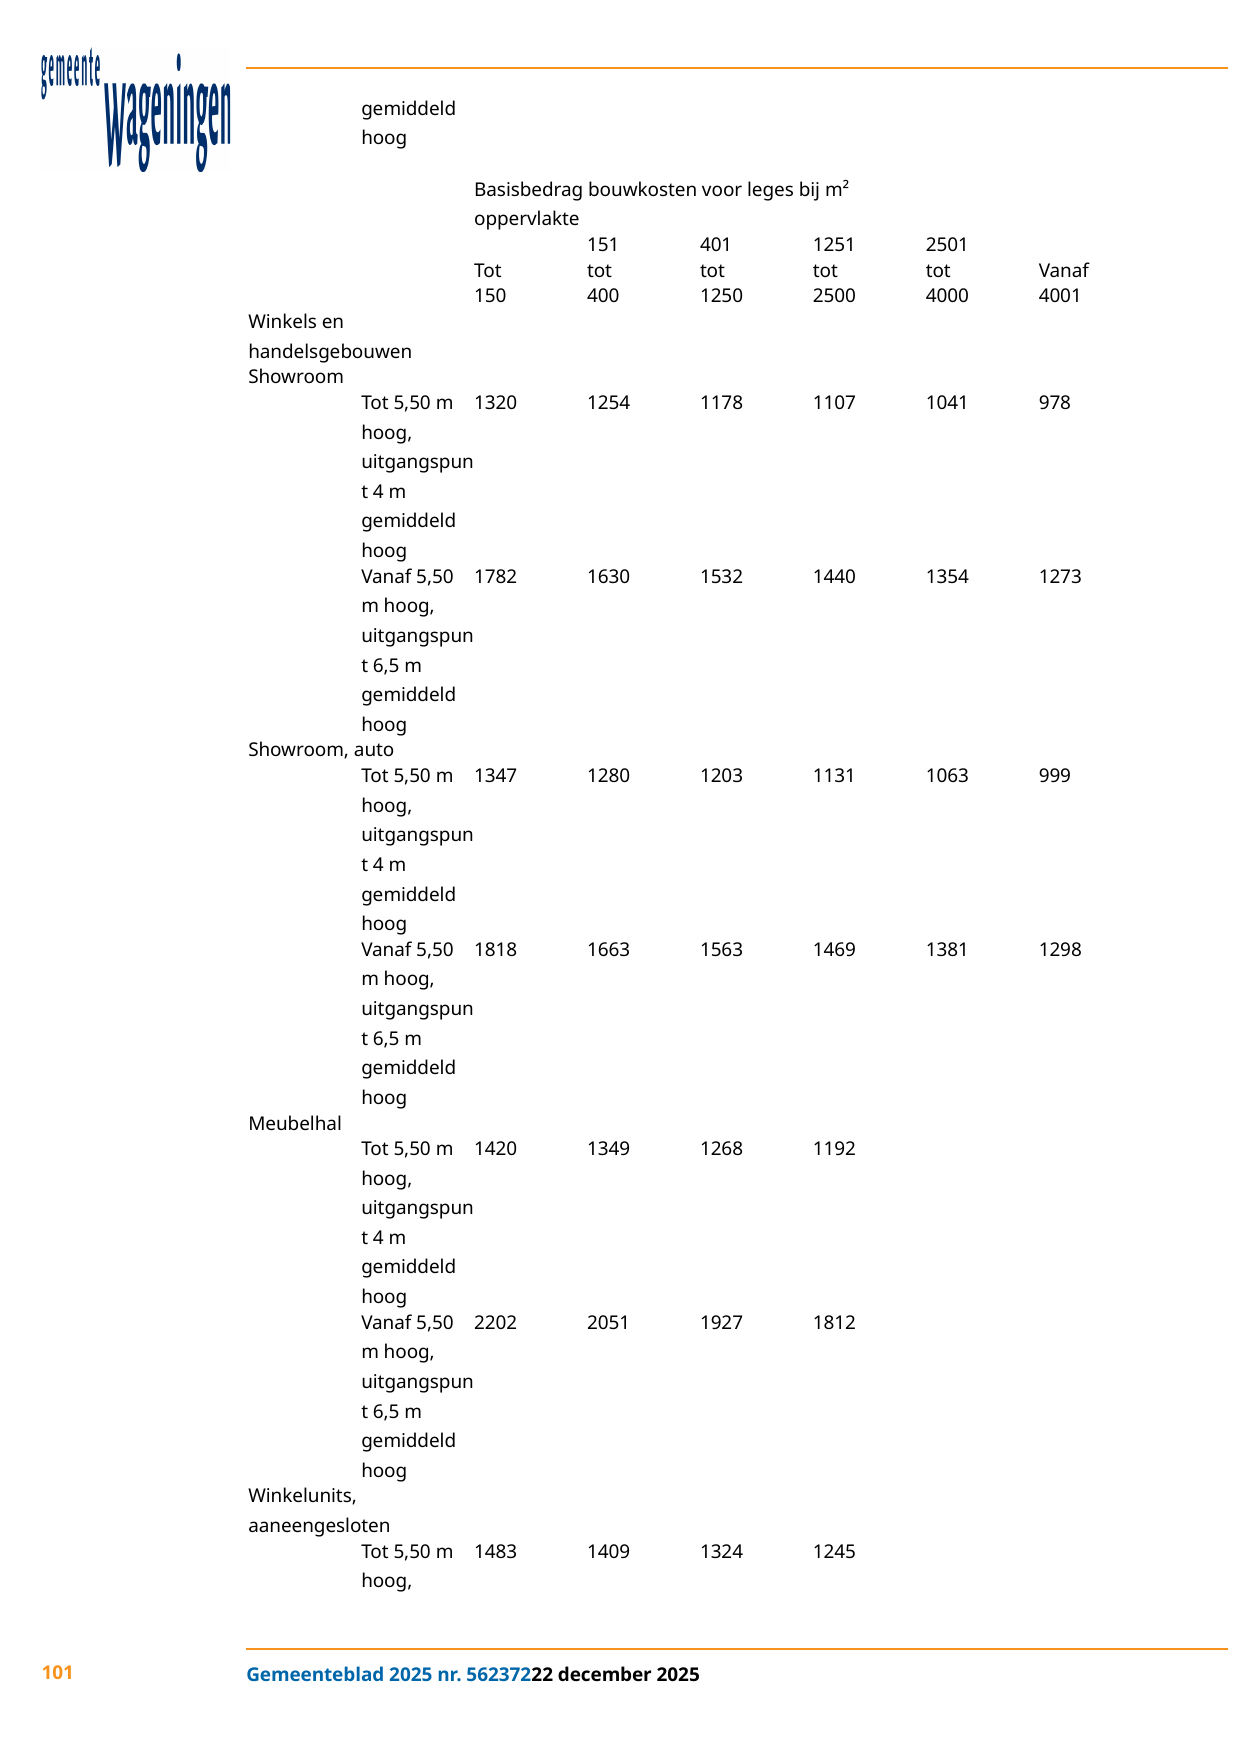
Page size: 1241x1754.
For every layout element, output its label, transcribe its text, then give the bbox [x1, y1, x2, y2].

table_cell [587, 364, 700, 389]
table_cell [700, 737, 813, 762]
table_cell [1039, 364, 1152, 389]
table_cell [248, 763, 361, 936]
table_cell 1268 [700, 1135, 813, 1309]
table_cell 1532 [700, 563, 813, 737]
table_cell [1039, 1538, 1152, 1593]
table_cell [361, 150, 474, 176]
table_cell Winkelunits, aaneengesloten [248, 1483, 474, 1538]
table_cell 1192 [813, 1135, 926, 1309]
table_cell [926, 1135, 1038, 1309]
table_cell [813, 308, 926, 364]
table_cell 1251 [813, 231, 926, 257]
table_cell 1440 [813, 563, 926, 737]
table_cell Winkels en handelsgebouwen [248, 308, 474, 364]
table_cell 2501 [926, 231, 1038, 257]
table_cell 999 [1039, 763, 1152, 936]
table_cell [248, 1538, 361, 1593]
table_cell Tot [474, 257, 587, 283]
table_cell 151 [587, 231, 700, 257]
table_cell [700, 95, 813, 150]
table_cell 1273 [1039, 563, 1152, 737]
table_cell 1381 [926, 936, 1038, 1110]
table_cell 1320 [474, 389, 587, 563]
table_cell Vanaf 5,50 m hoog, uitgangspunt 6,5 m gemiddeld hoog [361, 1309, 474, 1483]
table_cell [248, 150, 361, 176]
table_cell 1324 [700, 1538, 813, 1593]
table_cell [813, 95, 926, 150]
table_cell Tot 5,50 m hoog, [361, 1538, 474, 1593]
table_cell 1483 [474, 1538, 587, 1593]
table_cell Vanaf 5,50 m hoog, uitgangspunt 6,5 m gemiddeld hoog [361, 563, 474, 737]
table_cell [361, 176, 474, 231]
table_cell [587, 1483, 700, 1538]
table_cell [1039, 150, 1152, 176]
table_cell 1563 [700, 936, 813, 1110]
table_cell [926, 1309, 1038, 1483]
table_cell [926, 1483, 1038, 1538]
table_cell [926, 1110, 1038, 1135]
table_cell tot [813, 257, 926, 283]
table_cell [700, 308, 813, 364]
table_cell 1131 [813, 763, 926, 936]
table_cell [248, 1309, 361, 1483]
table_cell [813, 737, 926, 762]
table_cell Vanaf [1039, 257, 1152, 283]
table_cell [248, 1135, 361, 1309]
table_cell [248, 95, 361, 150]
table_cell [926, 308, 1038, 364]
table_cell [700, 1110, 813, 1135]
table_cell [587, 150, 700, 176]
table_cell 1347 [474, 763, 587, 936]
table_cell tot [926, 257, 1038, 283]
table_cell [361, 257, 474, 283]
table_cell [1039, 95, 1152, 150]
table_cell 1280 [587, 763, 700, 936]
table_cell 1409 [587, 1538, 700, 1593]
table_cell [361, 283, 474, 308]
table_cell 401 [700, 231, 813, 257]
table_cell 1630 [587, 563, 700, 737]
table_cell 1107 [813, 389, 926, 563]
table_cell 1063 [926, 763, 1038, 936]
table_cell [248, 231, 361, 257]
table_cell [361, 231, 474, 257]
table_cell 1812 [813, 1309, 926, 1483]
table_cell [248, 563, 361, 737]
table_cell [700, 1483, 813, 1538]
table_cell [587, 95, 700, 150]
table_cell [700, 364, 813, 389]
picture [41, 47, 231, 172]
table_cell Meubelhal [248, 1110, 361, 1135]
table_cell 1298 [1039, 936, 1152, 1110]
table_cell 1349 [587, 1135, 700, 1309]
table_cell 1927 [700, 1309, 813, 1483]
table_cell [587, 737, 700, 762]
table_cell 1420 [474, 1135, 587, 1309]
table_cell [926, 737, 1038, 762]
table_cell 4001 [1039, 283, 1152, 308]
table_cell [813, 364, 926, 389]
table_cell 1178 [700, 389, 813, 563]
table_cell 1203 [700, 763, 813, 936]
table_cell [813, 1110, 926, 1135]
table_cell [1039, 308, 1152, 364]
table_cell 1782 [474, 563, 587, 737]
table_cell [587, 1110, 700, 1135]
table_cell Showroom, auto [248, 737, 474, 762]
table_cell [1039, 1110, 1152, 1135]
table_cell 1041 [926, 389, 1038, 563]
table_cell 2500 [813, 283, 926, 308]
table_cell 1469 [813, 936, 926, 1110]
table_cell [474, 737, 587, 762]
table_cell 1818 [474, 936, 587, 1110]
table_cell 1250 [700, 283, 813, 308]
table_cell [926, 150, 1038, 176]
table_cell Tot 5,50 m hoog, uitgangspunt 4 m gemiddeld hoog [361, 389, 474, 563]
table_cell tot [587, 257, 700, 283]
table_cell [248, 389, 361, 563]
table_cell [813, 150, 926, 176]
table_cell [1039, 1135, 1152, 1309]
table_cell [474, 95, 587, 150]
table_cell [361, 1110, 474, 1135]
table_cell 1245 [813, 1538, 926, 1593]
table_cell [1039, 737, 1152, 762]
table_cell [474, 308, 587, 364]
table_cell 400 [587, 283, 700, 308]
table_cell 1663 [587, 936, 700, 1110]
table_cell [926, 1538, 1038, 1593]
table_cell [1039, 231, 1152, 257]
table_cell [474, 1110, 587, 1135]
table_cell [700, 150, 813, 176]
table_cell [1039, 176, 1152, 231]
table_cell Showroom [248, 364, 361, 389]
table_cell Tot 5,50 m hoog, uitgangspunt 4 m gemiddeld hoog [361, 1135, 474, 1309]
table_cell gemiddeld hoog [361, 95, 474, 150]
table_cell [248, 176, 361, 231]
table_cell Vanaf 5,50 m hoog, uitgangspunt 6,5 m gemiddeld hoog [361, 936, 474, 1110]
table_cell Basisbedrag bouwkosten voor leges bij m² oppervlakte [474, 176, 926, 231]
table_cell [474, 231, 587, 257]
table_cell [1039, 1309, 1152, 1483]
table_cell tot [700, 257, 813, 283]
table_cell [474, 150, 587, 176]
table_cell Tot 5,50 m hoog, uitgangspunt 4 m gemiddeld hoog [361, 763, 474, 936]
table_cell [248, 257, 361, 283]
table_cell [248, 936, 361, 1110]
table_cell [926, 176, 1038, 231]
table_cell [813, 1483, 926, 1538]
table_cell [248, 283, 361, 308]
table_cell 2051 [587, 1309, 700, 1483]
table_cell [474, 364, 587, 389]
table_cell 1254 [587, 389, 700, 563]
table_cell 150 [474, 283, 587, 308]
table_cell 978 [1039, 389, 1152, 563]
table_cell [1039, 1483, 1152, 1538]
table_cell 4000 [926, 283, 1038, 308]
table_cell [926, 95, 1038, 150]
table_cell [474, 1483, 587, 1538]
table_cell 1354 [926, 563, 1038, 737]
table_cell [587, 308, 700, 364]
table_cell 2202 [474, 1309, 587, 1483]
table_cell [361, 364, 474, 389]
table_cell [926, 364, 1038, 389]
